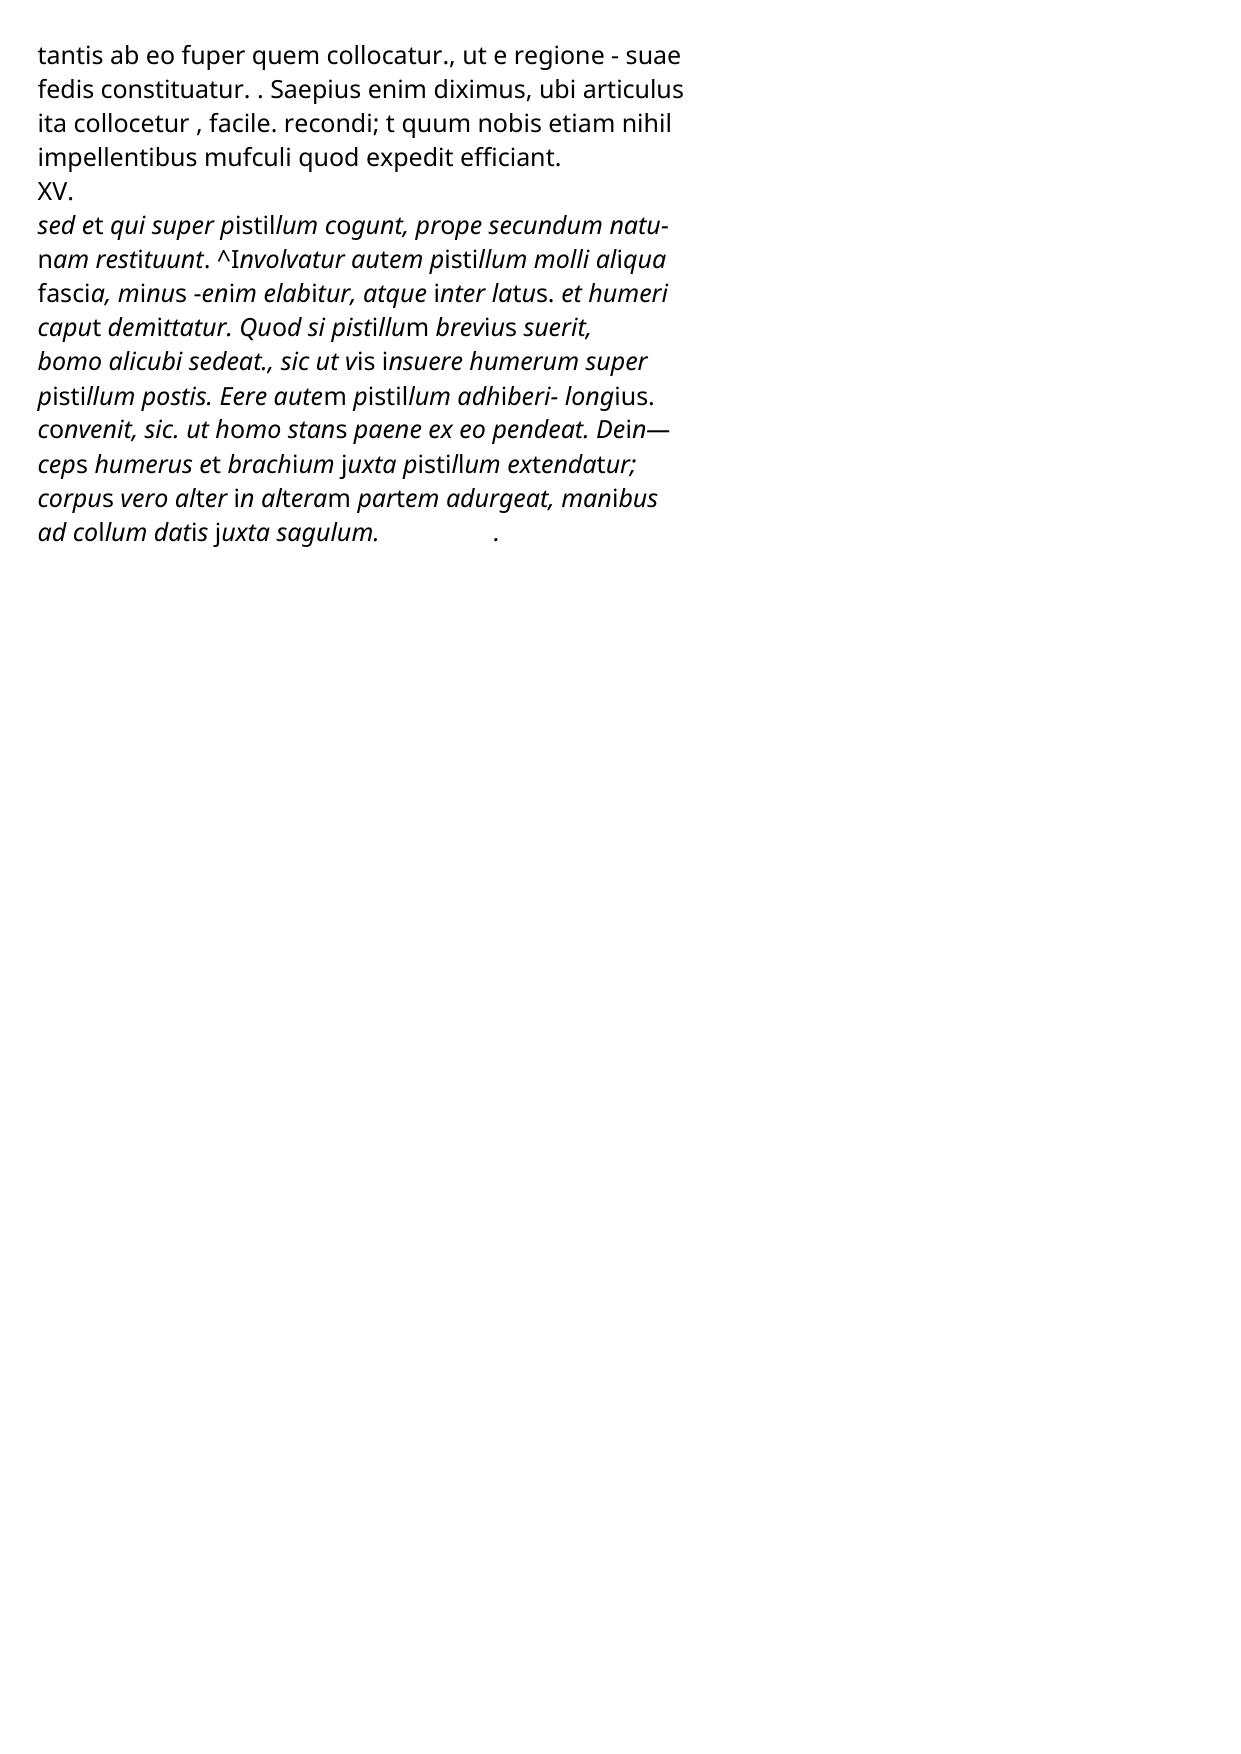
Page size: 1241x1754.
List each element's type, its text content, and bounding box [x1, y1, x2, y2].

text XV. [37, 174, 1203, 208]
text tantis ab eo fuper quem collocatur., ut e regione - suae fedis constituatur. . Saepius enim diximus, ubi articulus ita collocetur , facile. recondi; t quum nobis etiam nihil impellentibus mufculi quod expedit efficiant. [37, 37, 1203, 174]
text sed et qui super pistillum cogunt, prope secundum natu- nam restituunt. ^Involvatur autem pistillum molli aliqua fascia, minus -enim elabitur, atque inter latus. et humeri caput demittatur. Quod si pistillum brevius suerit, bomo alicubi sedeat., sic ut vis insuere humerum super pistillum postis. Eere autem pistillum adhiberi- longius. convenit, sic. ut homo stans paene ex eo pendeat. Dein— ceps humerus et brachium juxta pistillum extendatur; corpus vero alter in alteram partem adurgeat, manibus ad collum datis juxta sagulum. . [37, 208, 1203, 548]
